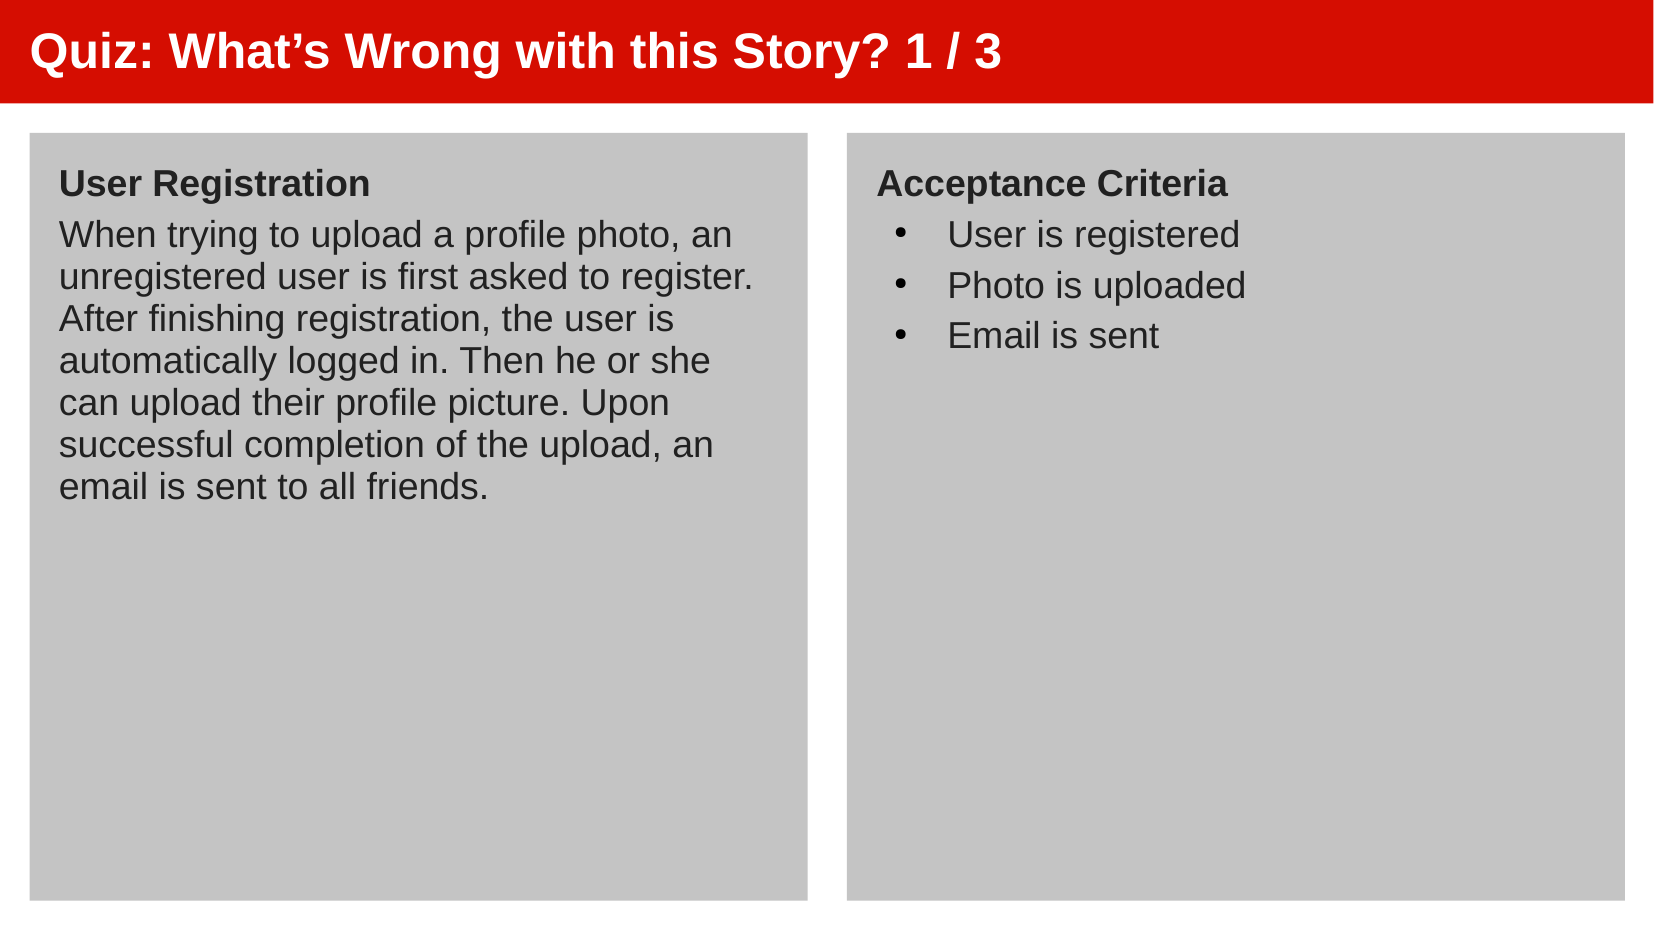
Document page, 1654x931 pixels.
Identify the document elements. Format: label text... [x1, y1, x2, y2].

list Acceptance Criteria User is registered Photo is uploaded Email is sent [846, 132, 1625, 901]
list User Registration When trying to upload a profile photo, an unregistered user is first asked to register. After finishing registration, the user is automatically logged in. Then he or she can upload their profile picture. Upon successful completion of the upload, an email is sent to all friends. [29, 132, 808, 901]
title Quiz: What’s Wrong with this Story? 1 / 3 [0, 0, 1654, 104]
